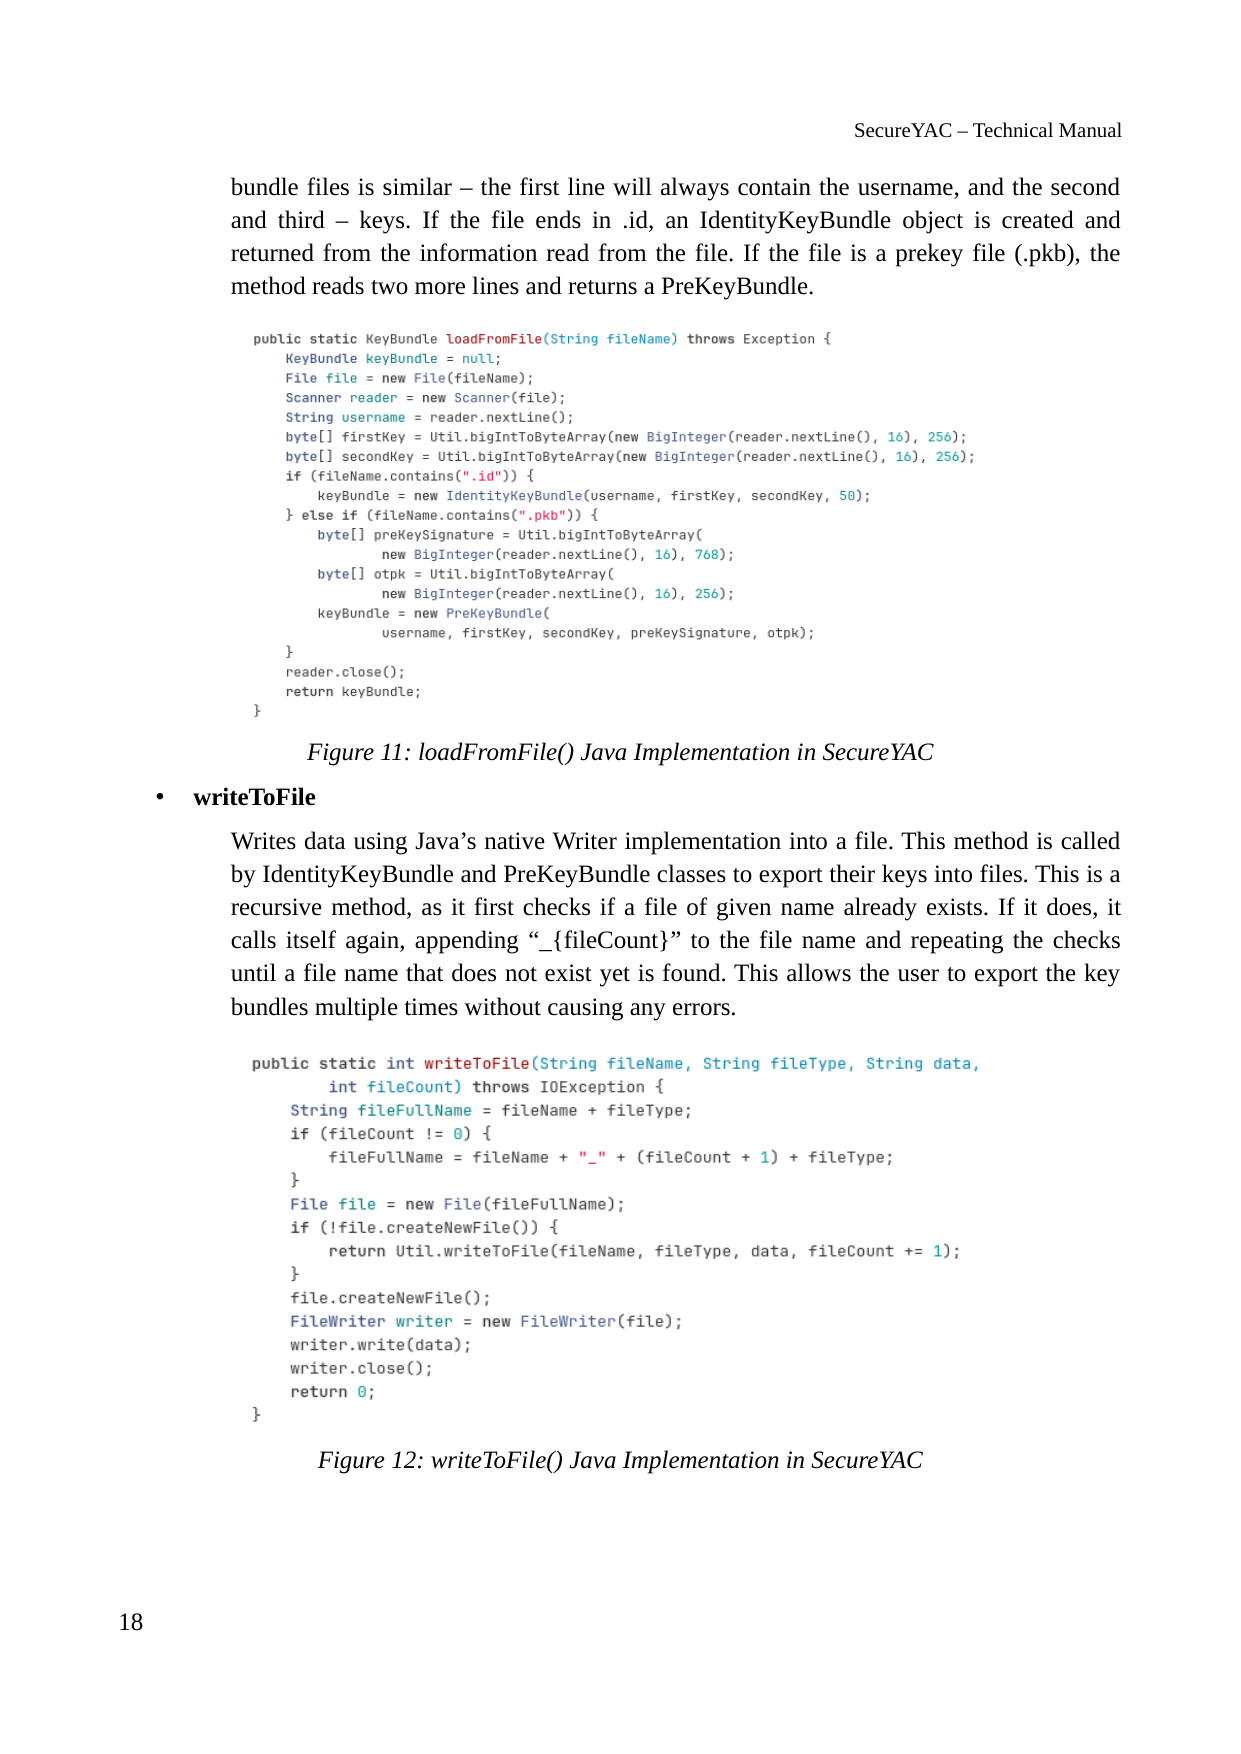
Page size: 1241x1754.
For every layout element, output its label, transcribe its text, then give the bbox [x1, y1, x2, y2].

list writeToFile [156, 782, 1122, 810]
picture [248, 328, 992, 725]
picture [243, 1048, 997, 1433]
list Writes data using Java’s native Writer implementation into a file. This method is called by IdentityKeyBundle and PreKeyBundle classes to export their keys into files. This is a recursive method, as it first checks if a file of given name already exists. If it does, it calls itself again, appending “_{fileCount}” to the file name and repeating the checks until a file name that does not exist yet is found. This allows the user to export the key bundles multiple times without causing any errors. [193, 826, 1122, 1020]
list bundle files is similar – the first line will always contain the username, and the second and third – keys. If the file ends in .id, an IdentityKeyBundle object is created and returned from the information read from the file. If the file is a prekey file (.pkb), the method reads two more lines and returns a PreKeyBundle. [193, 172, 1122, 299]
text Figure 12: writeToFile() Java Implementation in SecureYAC [244, 1433, 997, 1473]
text Figure 11: loadFromFile() Java Implementation in SecureYAC [248, 725, 992, 765]
